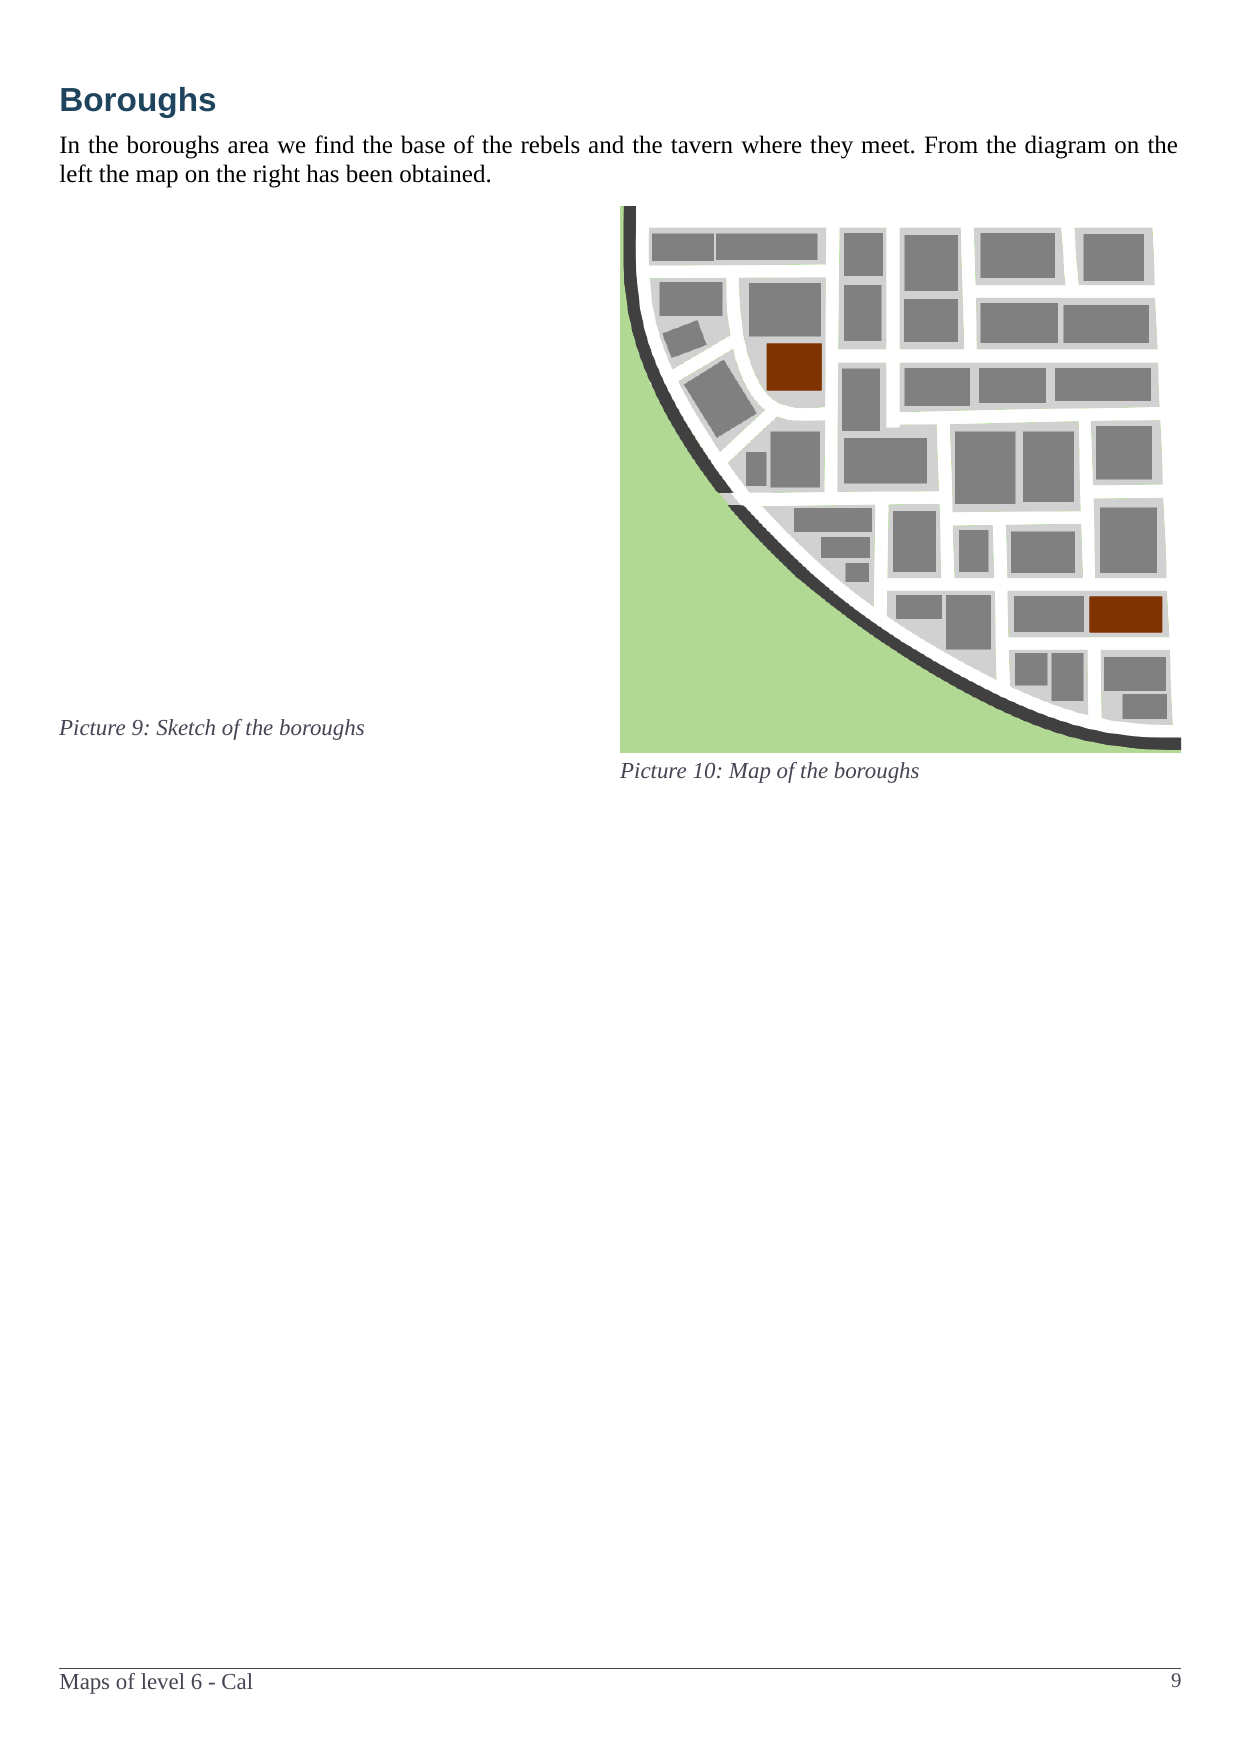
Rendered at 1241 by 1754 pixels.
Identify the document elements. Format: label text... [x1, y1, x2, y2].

table_header [620, 753, 1181, 818]
subtitle Boroughs [59, 80, 1181, 118]
table_header [59, 194, 620, 818]
text In the boroughs area we find the base of the rebels and the tavern where they meet. From the diagram on the left the map on the right has been obtained. [59, 131, 1181, 188]
picture [620, 206, 1182, 753]
table_header [64, 721, 70, 728]
table_header [625, 764, 631, 771]
table_header [620, 194, 1181, 206]
